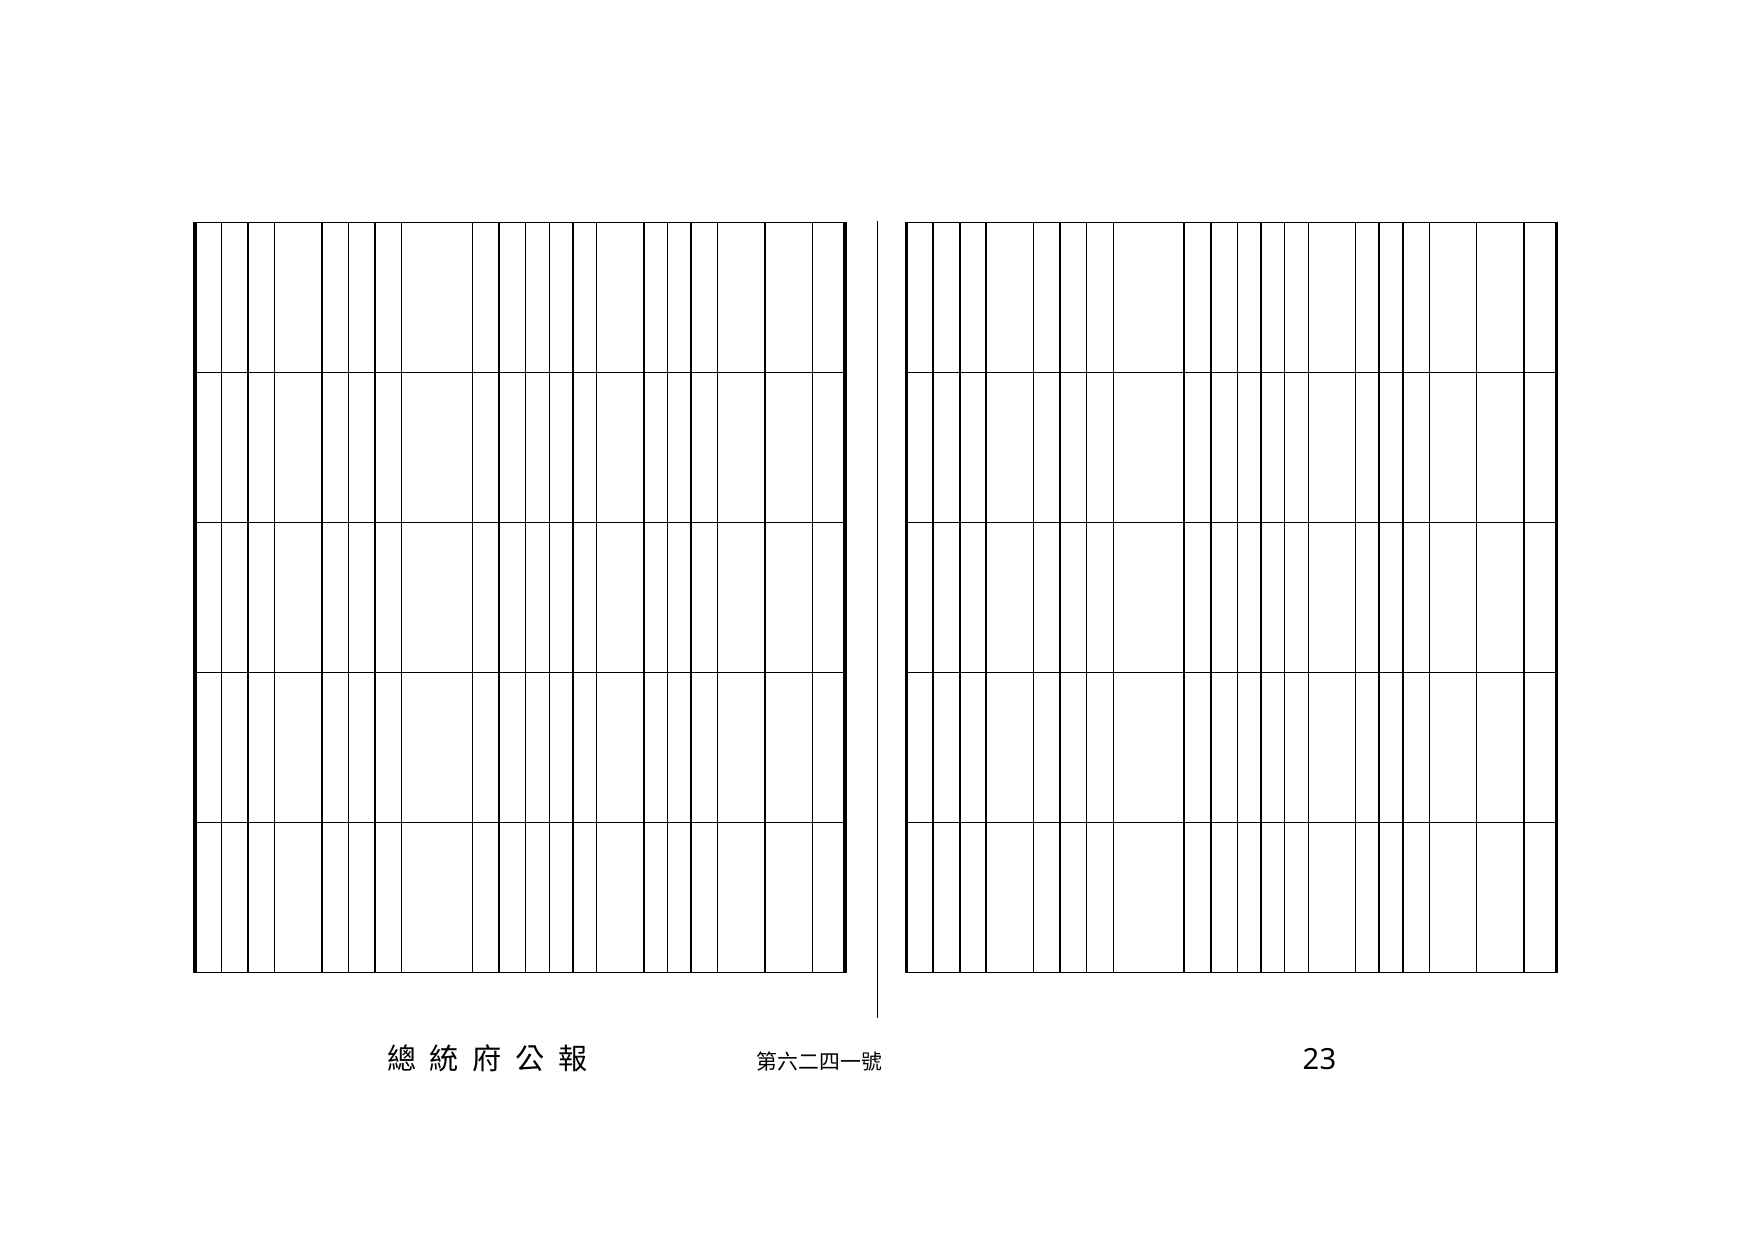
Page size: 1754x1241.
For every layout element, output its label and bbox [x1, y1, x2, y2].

table_cell [526, 823, 549, 972]
table_cell [1380, 223, 1402, 372]
table_cell [620, 223, 643, 372]
table_cell [1061, 523, 1086, 672]
table_cell [402, 823, 425, 972]
table_cell [1500, 223, 1523, 372]
table_cell [1087, 523, 1113, 672]
table_cell [908, 523, 932, 672]
table_cell [597, 223, 620, 372]
table_cell [668, 823, 690, 972]
table_cell [620, 823, 643, 972]
table_cell [1034, 373, 1059, 522]
table_cell [323, 673, 348, 822]
table_cell [1034, 223, 1059, 372]
table_cell [1185, 673, 1210, 822]
table_cell [425, 373, 449, 522]
table_cell [349, 223, 374, 372]
table_cell [961, 823, 985, 972]
table_cell [1087, 823, 1113, 972]
table_cell [1185, 373, 1210, 522]
table_cell [1212, 223, 1237, 372]
table_cell [222, 823, 247, 972]
table_cell [1185, 223, 1210, 372]
table_cell [500, 523, 525, 672]
table_cell [1087, 223, 1113, 372]
table_cell [1309, 823, 1332, 972]
table_cell [934, 223, 959, 372]
table_cell [1010, 523, 1033, 672]
table_cell [402, 373, 425, 522]
table_cell [473, 373, 498, 522]
table_cell [1238, 223, 1260, 372]
table_cell [668, 223, 690, 372]
table_cell [550, 823, 572, 972]
table_cell [1161, 523, 1183, 672]
table_cell [473, 673, 498, 822]
table_cell [222, 373, 247, 522]
table_cell [1010, 223, 1033, 372]
table_cell [1500, 523, 1523, 672]
table_cell [1332, 823, 1355, 972]
table_cell [500, 673, 525, 822]
table_cell [1309, 373, 1332, 522]
table_cell [550, 223, 572, 372]
table_cell [597, 823, 620, 972]
table_cell [597, 523, 620, 672]
table_cell [961, 523, 985, 672]
table_cell [987, 673, 1010, 822]
table_cell [574, 223, 596, 372]
table_cell [1262, 373, 1284, 522]
table_cell [1404, 673, 1429, 822]
table_cell [298, 823, 321, 972]
table_cell [741, 523, 764, 672]
table_cell [1185, 523, 1210, 672]
table_cell [1356, 823, 1378, 972]
table_cell [298, 673, 321, 822]
table_cell [692, 223, 717, 372]
table_cell [1285, 523, 1308, 672]
table_cell [1477, 673, 1500, 822]
table_cell [1262, 523, 1284, 672]
table_cell [987, 223, 1010, 372]
table_cell [1430, 223, 1453, 372]
table_cell [934, 373, 959, 522]
table_cell [1500, 673, 1523, 822]
table_cell [1137, 223, 1161, 372]
table_cell [1114, 823, 1137, 972]
table_cell [425, 823, 449, 972]
table_cell [1453, 223, 1476, 372]
table_cell [961, 673, 985, 822]
table_cell [197, 823, 221, 972]
table_cell [298, 373, 321, 522]
table_cell [1285, 223, 1308, 372]
table_cell [1404, 373, 1429, 522]
table_cell [741, 373, 764, 522]
table_cell [1404, 823, 1429, 972]
table_cell [1332, 373, 1355, 522]
table_cell [1114, 523, 1137, 672]
table_cell [1477, 223, 1500, 372]
table_cell [500, 223, 525, 372]
table_cell [1430, 823, 1453, 972]
table_cell [249, 523, 274, 672]
table_cell [1087, 373, 1113, 522]
table_cell [1525, 823, 1555, 972]
table_cell [668, 373, 690, 522]
table_cell [550, 673, 572, 822]
table_cell [1309, 523, 1332, 672]
table_cell [645, 823, 667, 972]
table_cell [934, 523, 959, 672]
table_cell [574, 523, 596, 672]
table_cell [789, 223, 812, 372]
table_cell [323, 523, 348, 672]
table_cell [1453, 823, 1476, 972]
table_cell [1285, 673, 1308, 822]
table_cell [1262, 673, 1284, 822]
table_cell [1212, 823, 1237, 972]
table_cell [620, 373, 643, 522]
table_cell [789, 373, 812, 522]
table_cell [1453, 673, 1476, 822]
table_cell [1061, 673, 1086, 822]
table_cell [1114, 373, 1137, 522]
table_cell [789, 823, 812, 972]
table_cell [1212, 673, 1237, 822]
table_cell [789, 673, 812, 822]
table_cell [449, 373, 472, 522]
table_cell [197, 223, 221, 372]
table_cell [766, 373, 789, 522]
table_cell [249, 673, 274, 822]
table_cell [692, 523, 717, 672]
table_cell [222, 223, 247, 372]
table_cell [1137, 823, 1161, 972]
table_cell [1332, 523, 1355, 672]
table_cell [1185, 823, 1210, 972]
table_cell [526, 373, 549, 522]
table_cell [349, 523, 374, 672]
table_cell [1114, 223, 1137, 372]
table_cell [298, 223, 321, 372]
table_cell [402, 523, 425, 672]
table_cell [908, 823, 932, 972]
table_cell [1212, 373, 1237, 522]
table_cell [766, 823, 789, 972]
table_cell [718, 223, 741, 372]
table_cell [668, 523, 690, 672]
table_cell [1010, 373, 1033, 522]
table_cell [1525, 673, 1555, 822]
table_cell [1161, 223, 1183, 372]
table_cell [1238, 523, 1260, 672]
table_cell [1262, 823, 1284, 972]
table_cell [1380, 523, 1402, 672]
table_cell [987, 523, 1010, 672]
table_cell [1137, 523, 1161, 672]
table_cell [574, 823, 596, 972]
table_cell [249, 373, 274, 522]
table_cell [718, 823, 741, 972]
table_cell [741, 823, 764, 972]
table_cell [425, 523, 449, 672]
table_cell [668, 673, 690, 822]
table_cell [1356, 373, 1378, 522]
table_cell [449, 673, 472, 822]
table_cell [813, 223, 843, 372]
table_cell [692, 673, 717, 822]
table_cell [766, 523, 789, 672]
table_cell [473, 223, 498, 372]
table_cell [1453, 373, 1476, 522]
table_cell [449, 823, 472, 972]
table_cell [1137, 373, 1161, 522]
table_cell [908, 373, 932, 522]
table_cell [349, 373, 374, 522]
table_cell [197, 673, 221, 822]
table_cell [597, 673, 620, 822]
table_cell [402, 223, 425, 372]
table_cell [692, 373, 717, 522]
table_cell [620, 673, 643, 822]
table_cell [197, 373, 221, 522]
table_cell [1010, 673, 1033, 822]
table_cell [645, 373, 667, 522]
table_cell [376, 523, 401, 672]
table_cell [1262, 223, 1284, 372]
table_cell [987, 373, 1010, 522]
table_cell [908, 223, 932, 372]
table_cell [1061, 823, 1086, 972]
table_cell [323, 373, 348, 522]
table_cell [298, 523, 321, 672]
table_cell [908, 673, 932, 822]
table_cell [1404, 223, 1429, 372]
table_cell [1034, 823, 1059, 972]
table_cell [934, 823, 959, 972]
table_cell [987, 823, 1010, 972]
table_cell [1525, 373, 1555, 522]
table_cell [500, 373, 525, 522]
table_cell [349, 823, 374, 972]
table_cell [1380, 373, 1402, 522]
table_cell [1087, 673, 1113, 822]
table_cell [1114, 673, 1137, 822]
table_cell [425, 223, 449, 372]
table_cell [1477, 823, 1500, 972]
table_cell [323, 823, 348, 972]
table_cell [692, 823, 717, 972]
table_cell [1380, 673, 1402, 822]
table_cell [1332, 673, 1355, 822]
table_cell [473, 823, 498, 972]
table_cell [1356, 223, 1378, 372]
table_cell [275, 823, 298, 972]
table_cell [197, 523, 221, 672]
table_cell [741, 673, 764, 822]
table_cell [645, 523, 667, 672]
table_cell [275, 373, 298, 522]
table_cell [1380, 823, 1402, 972]
table_cell [1238, 673, 1260, 822]
table_cell [1430, 373, 1453, 522]
table_cell [1430, 673, 1453, 822]
table_cell [275, 523, 298, 672]
table_cell [645, 223, 667, 372]
table_cell [402, 673, 425, 822]
table_cell [813, 523, 843, 672]
table_cell [789, 523, 812, 672]
table_cell [961, 223, 985, 372]
table_cell [449, 223, 472, 372]
table_cell [1161, 373, 1183, 522]
table_cell [718, 673, 741, 822]
table_cell [1309, 673, 1332, 822]
table_cell [1500, 823, 1523, 972]
table_cell [766, 673, 789, 822]
table_cell [1309, 223, 1332, 372]
table_cell [550, 523, 572, 672]
table_cell [376, 823, 401, 972]
table_cell [1477, 373, 1500, 522]
table_cell [1161, 823, 1183, 972]
table_cell [1477, 523, 1500, 672]
table_cell [934, 673, 959, 822]
table_cell [597, 373, 620, 522]
table_cell [1238, 823, 1260, 972]
table_cell [1285, 823, 1308, 972]
table_cell [1161, 673, 1183, 822]
table_cell [376, 373, 401, 522]
table_cell [741, 223, 764, 372]
table_cell [1137, 673, 1161, 822]
table_cell [275, 673, 298, 822]
table_cell [718, 373, 741, 522]
table_cell [376, 223, 401, 372]
table_cell [1285, 373, 1308, 522]
table_cell [526, 523, 549, 672]
table_cell [222, 673, 247, 822]
table_cell [249, 223, 274, 372]
table_cell [1010, 823, 1033, 972]
table_cell [1404, 523, 1429, 672]
table_cell [1034, 673, 1059, 822]
table_cell [1356, 673, 1378, 822]
table_cell [1034, 523, 1059, 672]
table_cell [813, 673, 843, 822]
table_cell [222, 523, 247, 672]
table_cell [323, 223, 348, 372]
table_cell [1061, 223, 1086, 372]
table_cell [550, 373, 572, 522]
table_cell [645, 673, 667, 822]
table_cell [349, 673, 374, 822]
table_cell [766, 223, 789, 372]
table_cell [813, 823, 843, 972]
table_cell [376, 673, 401, 822]
table_cell [574, 373, 596, 522]
table_cell [574, 673, 596, 822]
table_cell [425, 673, 449, 822]
table_cell [718, 523, 741, 672]
table_cell [1238, 373, 1260, 522]
table_cell [1212, 523, 1237, 672]
table_cell [526, 673, 549, 822]
table_cell [1500, 373, 1523, 522]
table_cell [249, 823, 274, 972]
table_cell [275, 223, 298, 372]
table_cell [961, 373, 985, 522]
table_cell [1430, 523, 1453, 672]
table_cell [449, 523, 472, 672]
table_cell [620, 523, 643, 672]
table_cell [813, 373, 843, 522]
table_cell [1525, 223, 1555, 372]
table_cell [1453, 523, 1476, 672]
table_cell [1332, 223, 1355, 372]
table_cell [1061, 373, 1086, 522]
table_cell [1356, 523, 1378, 672]
table_cell [1525, 523, 1555, 672]
table_cell [473, 523, 498, 672]
table_cell [526, 223, 549, 372]
table_cell [500, 823, 525, 972]
